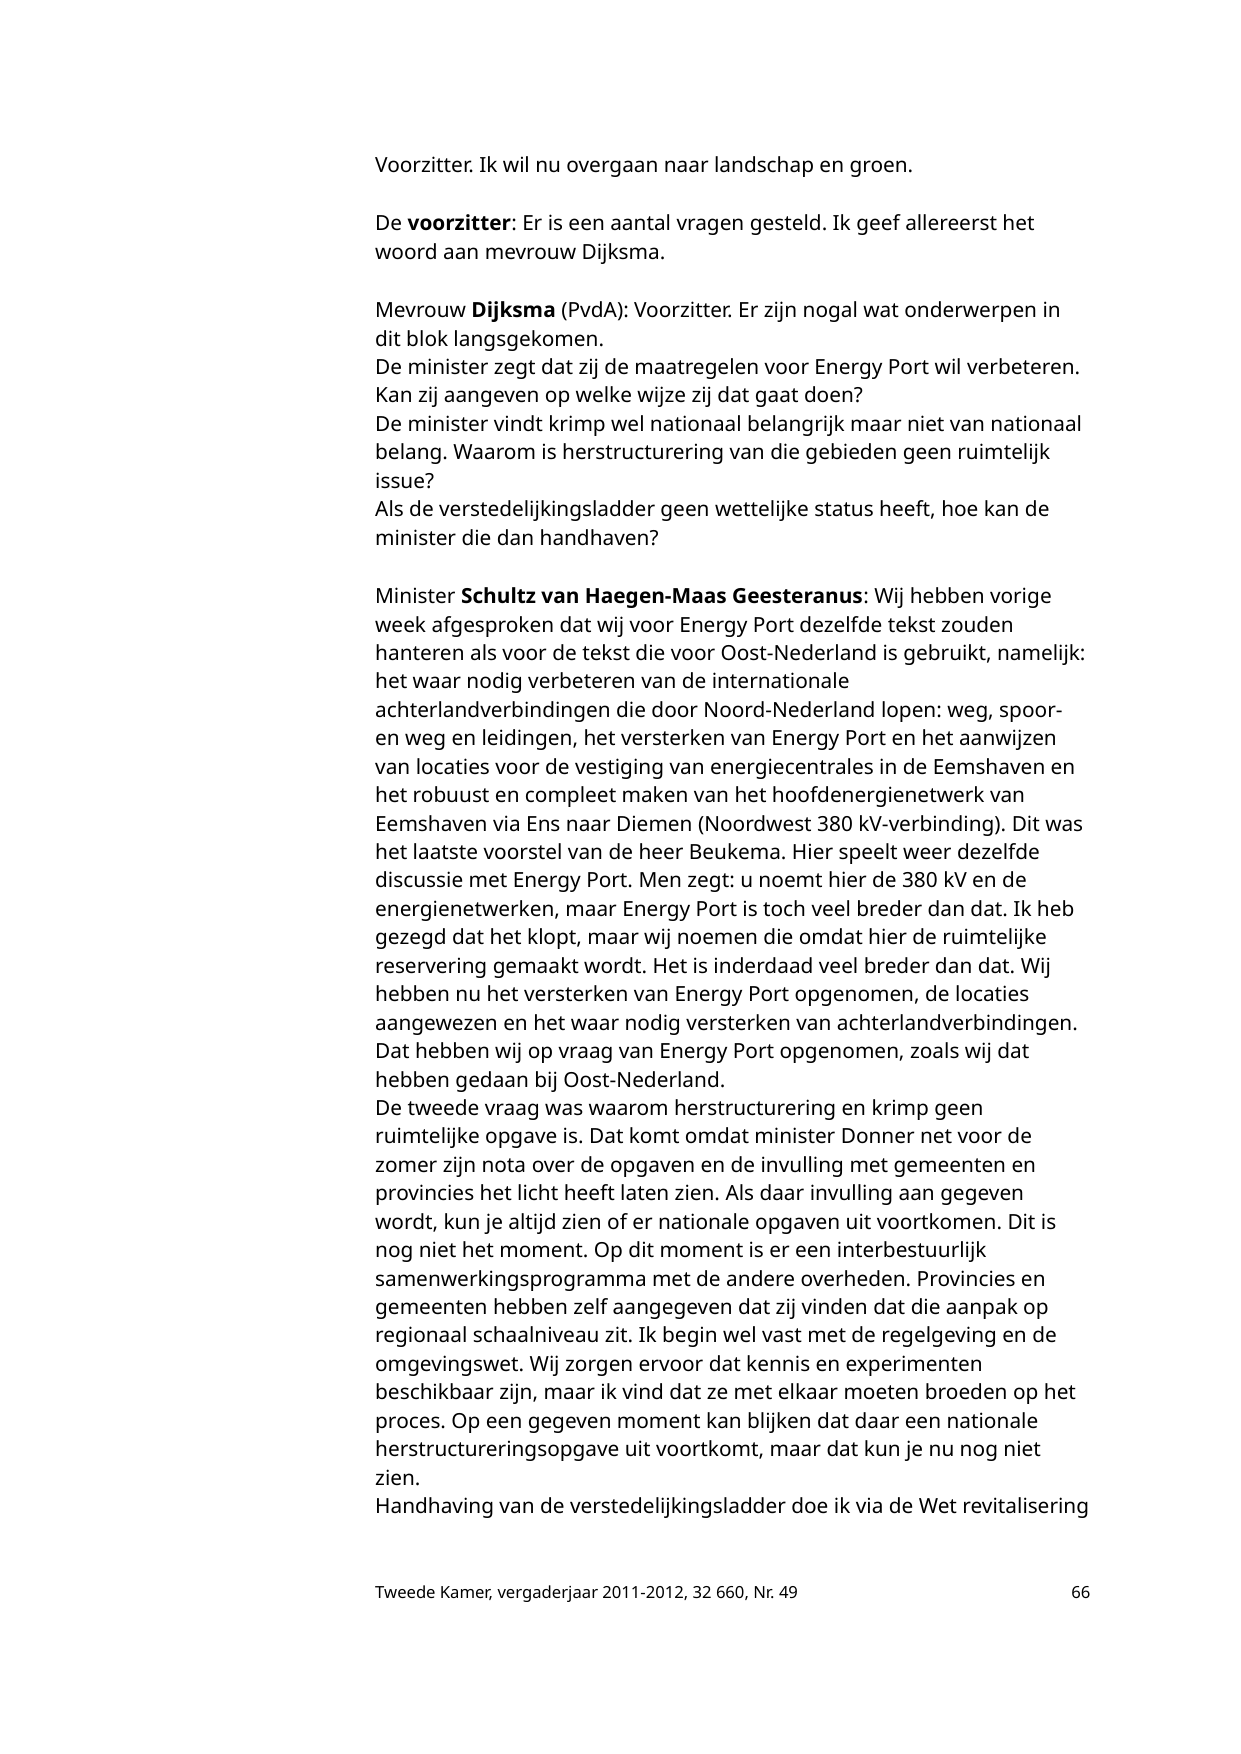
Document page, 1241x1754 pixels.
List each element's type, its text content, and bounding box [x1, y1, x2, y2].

text Mevrouw Dijksma (PvdA): Voorzitter. Er zijn nogal wat onderwerpen in dit blok langsgekomen. [375, 295, 1090, 352]
text De minister vindt krimp wel nationaal belangrijk maar niet van nationaal belang. Waarom is herstructurering van die gebieden geen ruimtelijk issue? [375, 409, 1090, 494]
text De minister zegt dat zij de maatregelen voor Energy Port wil verbeteren. Kan zij aangeven op welke wijze zij dat gaat doen? [375, 352, 1090, 409]
text De tweede vraag was waarom herstructurering en krimp geen ruimtelijke opgave is. Dat komt omdat minister Donner net voor de zomer zijn nota over de opgaven en de invulling met gemeenten en provincies het licht heeft laten zien. Als daar invulling aan gegeven wordt, kun je altijd zien of er nationale opgaven uit voortkomen. Dit is nog niet het moment. Op dit moment is er een interbestuurlijk samenwerkingsprogramma met de andere overheden. Provincies en gemeenten hebben zelf aangegeven dat zij vinden dat die aanpak op regionaal schaalniveau zit. Ik begin wel vast met de regelgeving en de omgevingswet. Wij zorgen ervoor dat kennis en experimenten beschikbaar zijn, maar ik vind dat ze met elkaar moeten broeden op het proces. Op een gegeven moment kan blijken dat daar een nationale herstructureringsopgave uit voortkomt, maar dat kun je nu nog niet zien. [375, 1093, 1090, 1491]
text Minister Schultz van Haegen-Maas Geesteranus: Wij hebben vorige week afgesproken dat wij voor Energy Port dezelfde tekst zouden hanteren als voor de tekst die voor Oost-Nederland is gebruikt, namelijk: het waar nodig verbeteren van de internationale achterlandverbindingen die door Noord-Nederland lopen: weg, spoor- en weg en leidingen, het versterken van Energy Port en het aanwijzen van locaties voor de vestiging van energiecentrales in de Eemshaven en het robuust en compleet maken van het hoofdenergienetwerk van Eemshaven via Ens naar Diemen (Noordwest 380 kV-verbinding). Dit was het laatste voorstel van de heer Beukema. Hier speelt weer dezelfde discussie met Energy Port. Men zegt: u noemt hier de 380 kV en de energienetwerken, maar Energy Port is toch veel breder dan dat. Ik heb gezegd dat het klopt, maar wij noemen die omdat hier de ruimtelijke reservering gemaakt wordt. Het is inderdaad veel breder dan dat. Wij hebben nu het versterken van Energy Port opgenomen, de locaties aangewezen en het waar nodig versterken van achterlandverbindingen. Dat hebben wij op vraag van Energy Port opgenomen, zoals wij dat hebben gedaan bij Oost-Nederland. [375, 581, 1090, 1093]
text De voorzitter: Er is een aantal vragen gesteld. Ik geef allereerst het woord aan mevrouw Dijksma. [375, 208, 1090, 265]
text Handhaving van de verstedelijkingsladder doe ik via de Wet revitalisering [375, 1491, 1090, 1520]
text Als de verstedelijkingsladder geen wettelijke status heeft, hoe kan de minister die dan handhaven? [375, 494, 1090, 551]
text Voorzitter. Ik wil nu overgaan naar landschap en groen. [375, 150, 1090, 178]
